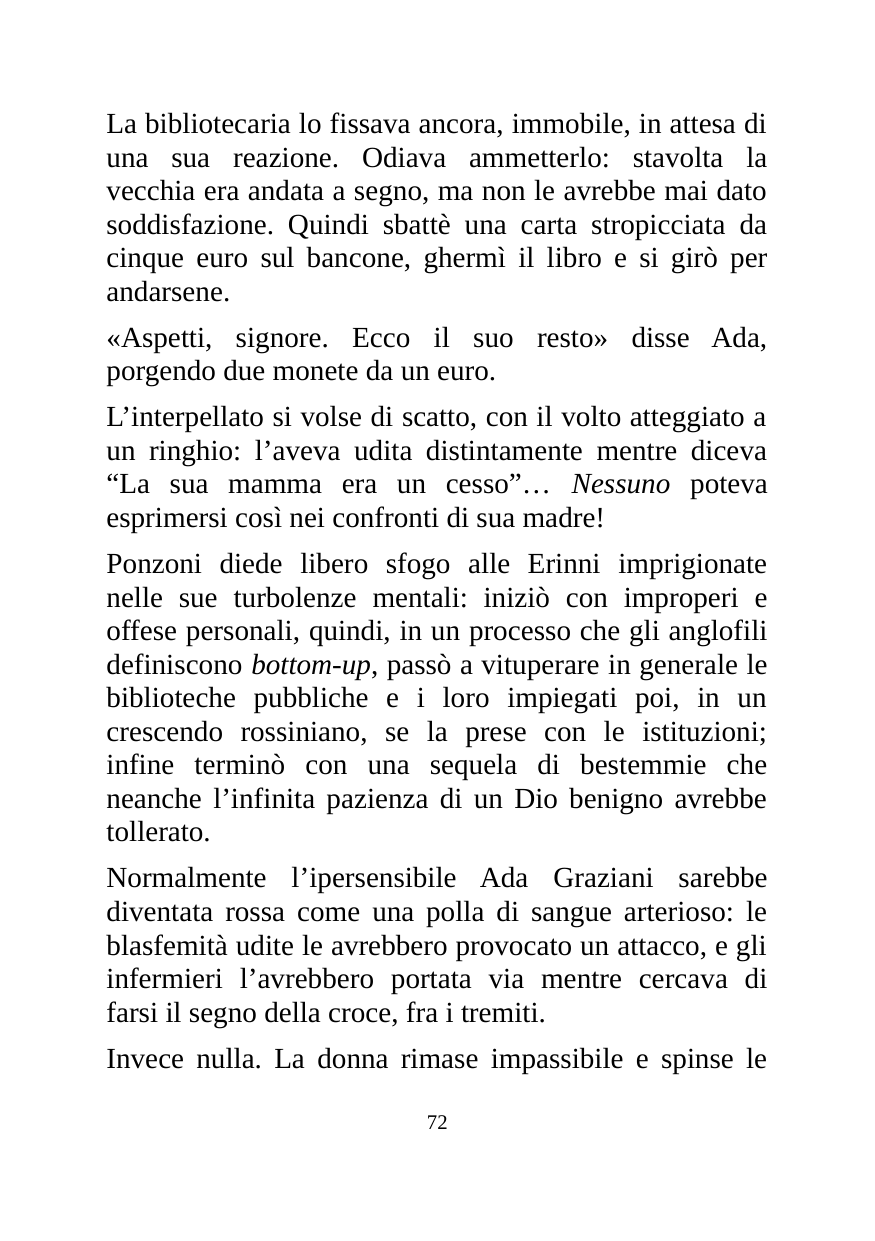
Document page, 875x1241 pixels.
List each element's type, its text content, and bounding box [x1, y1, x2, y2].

text L’interpellato si volse di scatto, con il volto atteggiato a un ringhio: l’aveva udita distintamente mentre diceva “La sua mamma era un cesso”… Nessuno poteva esprimersi così nei confronti di sua madre! [106, 399, 768, 534]
text Ponzoni diede libero sfogo alle Erinni imprigionate nelle sue turbolenze mentali: iniziò con improperi e offese personali, quindi, in un processo che gli anglofili definiscono bottom-up, passò a vituperare in generale le biblioteche pubbliche e i loro impiegati poi, in un crescendo rossiniano, se la prese con le istituzioni; infine terminò con una sequela di bestemmie che neanche l’infinita pazienza di un Dio benigno avrebbe tollerato. [106, 546, 768, 848]
text La bibliotecaria lo fissava ancora, immobile, in attesa di una sua reazione. Odiava ammetterlo: stavolta la vecchia era andata a segno, ma non le avrebbe mai dato soddisfazione. Quindi sbattè una carta stropicciata da cinque euro sul bancone, ghermì il libro e si girò per andarsene. [106, 106, 768, 307]
text «Aspetti, signore. Ecco il suo resto» disse Ada, porgendo due monete da un euro. [106, 320, 768, 387]
text Invece nulla. La donna rimase impassibile e spinse le [106, 1041, 768, 1074]
text Normalmente l’ipersensibile Ada Graziani sarebbe diventata rossa come una polla di sangue arterioso: le blasfemità udite le avrebbero provocato un attacco, e gli infermieri l’avrebbero portata via mentre cercava di farsi il segno della croce, fra i tremiti. [106, 861, 768, 1028]
